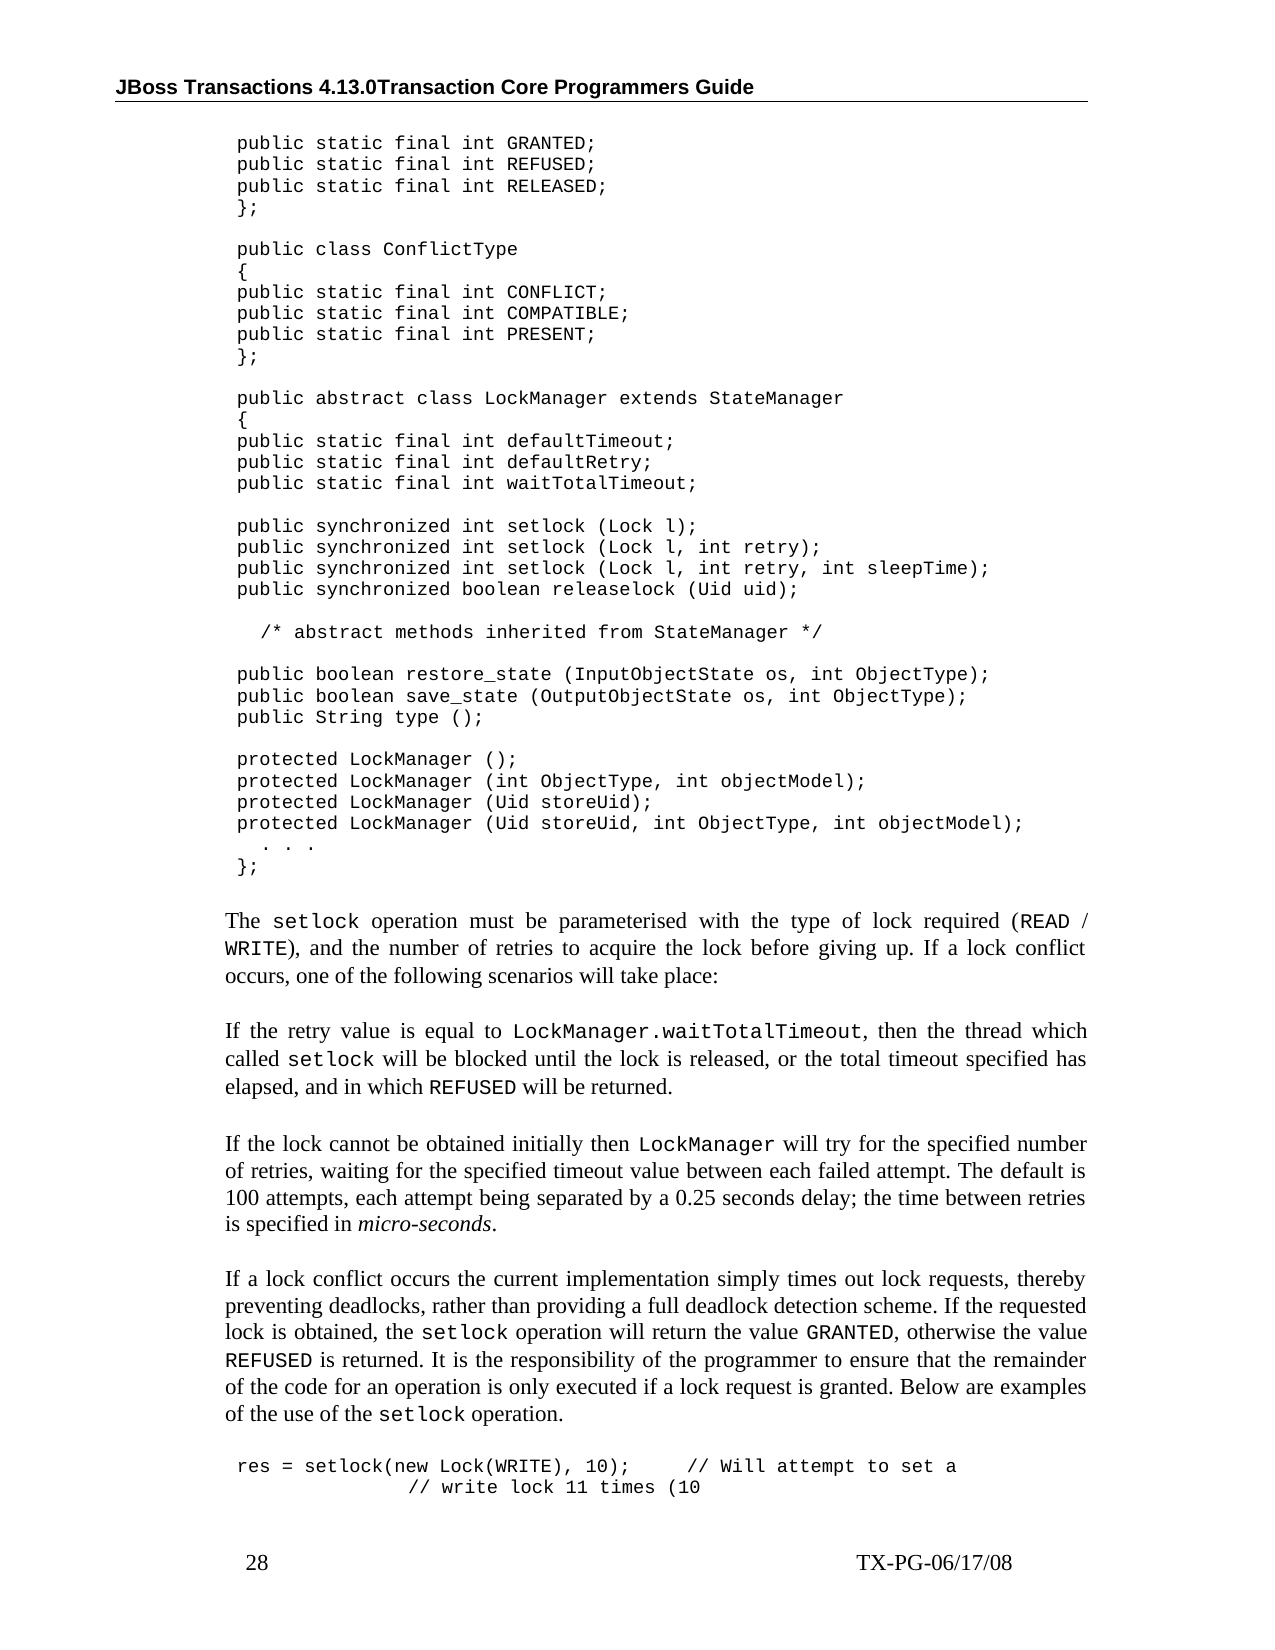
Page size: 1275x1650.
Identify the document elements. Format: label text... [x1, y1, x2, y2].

text If the lock cannot be obtained initially then LockManager will try for the specified number of retries, waiting for the specified timeout value between each failed attempt. The default is 100 attempts, each attempt being separated by a 0.25 seconds delay; the time between retries is specified in micro-seconds. [225, 1129, 1088, 1236]
text public static final int GRANTED; public static final int REFUSED; public static final int RELEASED; }; public class ConflictType { public static final int CONFLICT; public static final int COMPATIBLE; public static final int PRESENT; }; public abstract class LockManager extends StateManager { public static final int defaultTimeout; public static final int defaultRetry; public static final int waitTotalTimeout; public synchronized int setlock (Lock l); public synchronized int setlock (Lock l, int retry); public synchronized int setlock (Lock l, int retry, int sleepTime); public synchronized boolean releaselock (Uid uid); /* abstract methods inherited from StateManager */ public boolean restore_state (InputObjectState os, int ObjectType); public boolean save_state (OutputObjectState os, int ObjectType); public String type (); protected LockManager (); protected LockManager (int ObjectType, int objectModel); protected LockManager (Uid storeUid); protected LockManager (Uid storeUid, int ObjectType, int objectModel); . . . }; [237, 134, 1088, 878]
text If the retry value is equal to LockManager.waitTotalTimeout, then the thread which called setlock will be blocked until the lock is released, or the total timeout specified has elapsed, and in which REFUSED will be returned. [225, 1018, 1088, 1100]
text The setlock operation must be parameterised with the type of lock required (READ / WRITE), and the number of retries to acquire the lock before giving up. If a lock conflict occurs, one of the following scenarios will take place: [225, 907, 1088, 988]
text res = setlock(new Lock(WRITE), 10); // Will attempt to set a // write lock 11 times (10 [237, 1456, 1088, 1499]
text If a lock conflict occurs the current implementation simply times out lock requests, thereby preventing deadlocks, rather than providing a full deadlock detection scheme. If the requested lock is obtained, the setlock operation will return the value GRANTED, otherwise the value REFUSED is returned. It is the responsibility of the programmer to ensure that the remainder of the code for an operation is only executed if a lock request is granted. Below are examples of the use of the setlock operation. [225, 1265, 1088, 1427]
